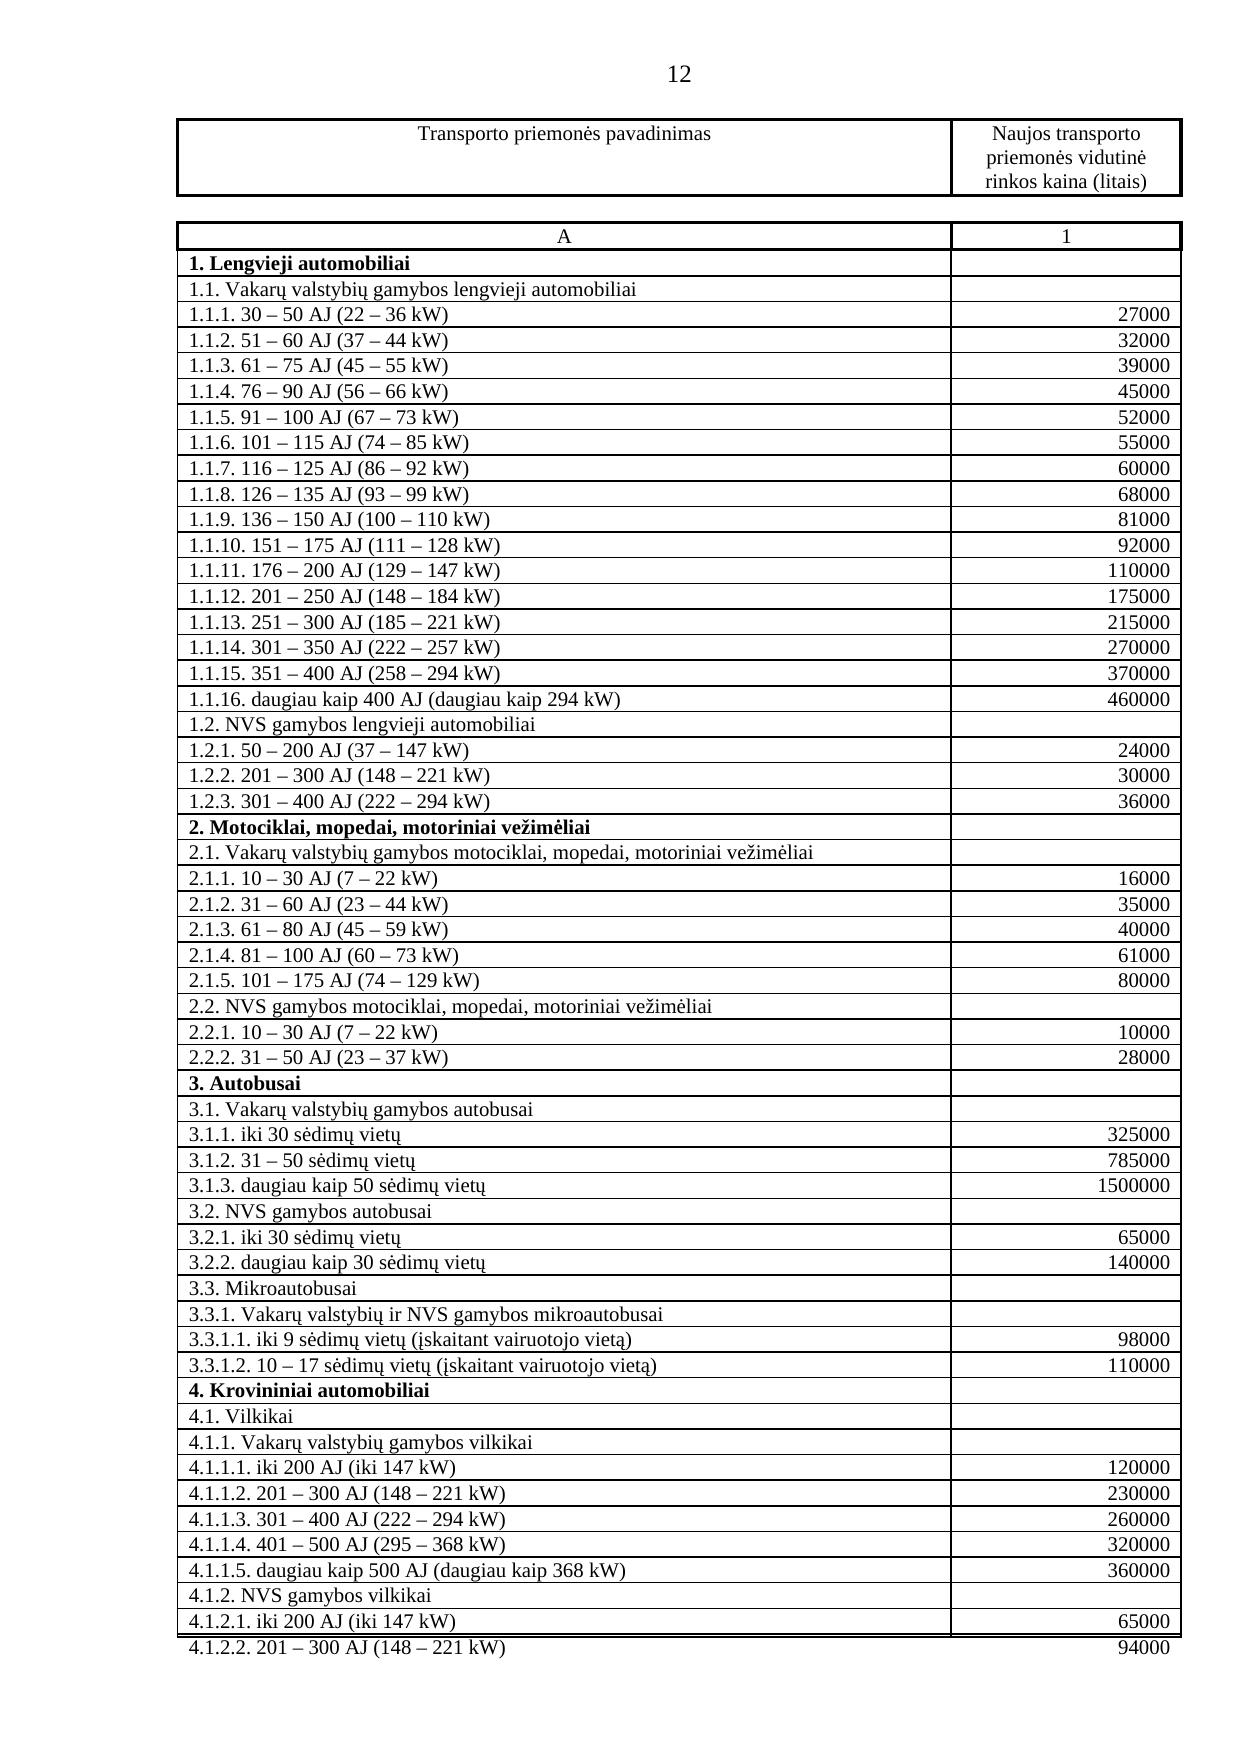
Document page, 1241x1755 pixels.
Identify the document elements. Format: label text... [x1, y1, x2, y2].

table_cell 10000 [952, 1020, 1180, 1044]
table_cell 3.1.3. daugiau kaip 50 sėdimų vietų [178, 1173, 950, 1197]
table_cell 3.2.2. daugiau kaip 30 sėdimų vietų [178, 1250, 950, 1274]
table_cell 1.1.5. 91 – 100 AJ (67 – 73 kW) [178, 405, 950, 429]
table_cell 3.3. Mikroautobusai [178, 1276, 950, 1300]
table_cell 28000 [952, 1045, 1180, 1069]
table_cell [952, 251, 1180, 275]
table_cell [952, 1097, 1180, 1121]
table_cell [951, 197, 1181, 221]
table_cell 370000 [952, 661, 1180, 685]
table_cell 65000 [952, 1225, 1180, 1249]
table_cell [952, 1583, 1180, 1607]
table_cell [952, 815, 1180, 839]
table_cell 3.3.1.1. iki 9 sėdimų vietų (įskaitant vairuotojo vietą) [178, 1327, 950, 1351]
table_cell 1.1.4. 76 – 90 AJ (56 – 66 kW) [178, 379, 950, 403]
table_cell 52000 [952, 405, 1180, 429]
table_cell 68000 [952, 482, 1180, 506]
table_cell 2.2. NVS gamybos motociklai, mopedai, motoriniai vežimėliai [178, 994, 950, 1018]
table_cell 40000 [952, 917, 1180, 941]
table_cell 140000 [952, 1250, 1180, 1274]
table_cell 1.1.13. 251 – 300 AJ (185 – 221 kW) [178, 610, 950, 634]
table_cell 3. Autobusai [178, 1071, 950, 1095]
table_cell 45000 [952, 379, 1180, 403]
table_cell 92000 [952, 533, 1180, 557]
table_cell 785000 [952, 1148, 1180, 1172]
table_cell 2.1.3. 61 – 80 AJ (45 – 59 kW) [178, 917, 950, 941]
table_cell 4. Krovininiai automobiliai [178, 1378, 950, 1402]
table_cell 3.1.2. 31 – 50 sėdimų vietų [178, 1148, 950, 1172]
table_cell 1.2.1. 50 – 200 AJ (37 – 147 kW) [178, 738, 950, 762]
table_cell 1.1.15. 351 – 400 AJ (258 – 294 kW) [178, 661, 950, 685]
table_cell 4.1.2. NVS gamybos vilkikai [178, 1583, 950, 1607]
table_cell 3.2.1. iki 30 sėdimų vietų [178, 1225, 950, 1249]
table_cell 1.1.9. 136 – 150 AJ (100 – 110 kW) [178, 507, 950, 531]
table_cell 1.2.3. 301 – 400 AJ (222 – 294 kW) [178, 789, 950, 813]
table_cell 60000 [952, 456, 1180, 480]
table_cell 230000 [952, 1481, 1180, 1505]
table_cell [952, 1378, 1180, 1402]
table_cell 65000 [952, 1609, 1180, 1633]
table_cell 110000 [952, 1353, 1180, 1377]
table_cell [952, 1199, 1180, 1223]
table_cell 3.3.1. Vakarų valstybių ir NVS gamybos mikroautobusai [178, 1302, 950, 1326]
table_cell 1.1.8. 126 – 135 AJ (93 – 99 kW) [178, 482, 950, 506]
table_cell 320000 [952, 1532, 1180, 1556]
table_cell [952, 994, 1180, 1018]
table_cell 24000 [952, 738, 1180, 762]
table_cell [952, 1302, 1180, 1326]
table_cell 3.1.1. iki 30 sėdimų vietų [178, 1122, 950, 1146]
table_cell 2.1.4. 81 – 100 AJ (60 – 73 kW) [178, 943, 950, 967]
table_cell 2.2.1. 10 – 30 AJ (7 – 22 kW) [178, 1020, 950, 1044]
table_cell 1.1.12. 201 – 250 AJ (148 – 184 kW) [178, 584, 950, 608]
table_cell 4.1.1.5. daugiau kaip 500 AJ (daugiau kaip 368 kW) [178, 1558, 950, 1582]
table_cell 215000 [952, 610, 1180, 634]
table_cell 61000 [952, 943, 1180, 967]
table_cell 1.2. NVS gamybos lengvieji automobiliai [178, 712, 950, 736]
table_header Transporto priemonės pavadinimas [179, 121, 950, 193]
table_cell [952, 712, 1180, 736]
table_cell 1.1.10. 151 – 175 AJ (111 – 128 kW) [178, 533, 950, 557]
table_cell 1.1.2. 51 – 60 AJ (37 – 44 kW) [178, 328, 950, 352]
table_cell 3.2. NVS gamybos autobusai [178, 1199, 950, 1223]
table_cell 270000 [952, 635, 1180, 659]
table_cell 1.1.6. 101 – 115 AJ (74 – 85 kW) [178, 430, 950, 454]
table_cell 1. Lengvieji automobiliai [178, 251, 950, 275]
table_cell 2.2.2. 31 – 50 AJ (23 – 37 kW) [178, 1045, 950, 1069]
table_cell [952, 1071, 1180, 1095]
table_cell [177, 197, 951, 221]
table_cell 36000 [952, 789, 1180, 813]
table_cell 1.1.1. 30 – 50 AJ (22 – 36 kW) [178, 302, 950, 326]
table_cell 1.1.3. 61 – 75 AJ (45 – 55 kW) [178, 353, 950, 377]
table_cell 55000 [952, 430, 1180, 454]
table_cell 4.1.1.4. 401 – 500 AJ (295 – 368 kW) [178, 1532, 950, 1556]
table_cell [952, 840, 1180, 864]
table_cell 260000 [952, 1507, 1180, 1531]
table_cell 4.1.1.1. iki 200 AJ (iki 147 kW) [178, 1455, 950, 1479]
table_cell 35000 [952, 892, 1180, 916]
table_cell [952, 1404, 1180, 1428]
table_cell 80000 [952, 968, 1180, 992]
table_cell 325000 [952, 1122, 1180, 1146]
table_header Naujos transporto priemonės vidutinė rinkos kaina (litais) [953, 121, 1179, 193]
table_cell 32000 [952, 328, 1180, 352]
table_cell 4.1.1.2. 201 – 300 AJ (148 – 221 kW) [178, 1481, 950, 1505]
table_cell 2.1. Vakarų valstybių gamybos motociklai, mopedai, motoriniai vežimėliai [178, 840, 950, 864]
table_cell [952, 1430, 1180, 1454]
table_cell 3.3.1.2. 10 – 17 sėdimų vietų (įskaitant vairuotojo vietą) [178, 1353, 950, 1377]
table_cell 2.1.5. 101 – 175 AJ (74 – 129 kW) [178, 968, 950, 992]
table_cell 1 [953, 224, 1179, 248]
table_cell 4.1.2.1. iki 200 AJ (iki 147 kW) [178, 1609, 950, 1633]
table_cell 110000 [952, 558, 1180, 582]
table_cell 1.1. Vakarų valstybių gamybos lengvieji automobiliai [178, 277, 950, 301]
table_cell 81000 [952, 507, 1180, 531]
table_cell 27000 [952, 302, 1180, 326]
table_cell [952, 1276, 1180, 1300]
table_cell 460000 [952, 687, 1180, 711]
table_cell 30000 [952, 763, 1180, 787]
table_cell 3.1. Vakarų valstybių gamybos autobusai [178, 1097, 950, 1121]
table_cell [952, 277, 1180, 301]
table_cell 2.1.2. 31 – 60 AJ (23 – 44 kW) [178, 892, 950, 916]
table_cell 16000 [952, 866, 1180, 890]
table_cell 4.1.1.3. 301 – 400 AJ (222 – 294 kW) [178, 1507, 950, 1531]
table_cell 2.1.1. 10 – 30 AJ (7 – 22 kW) [178, 866, 950, 890]
table_cell 1.1.16. daugiau kaip 400 AJ (daugiau kaip 294 kW) [178, 687, 950, 711]
table_cell 1.1.11. 176 – 200 AJ (129 – 147 kW) [178, 558, 950, 582]
table_cell 2. Motociklai, mopedai, motoriniai vežimėliai [178, 815, 950, 839]
table_cell 1500000 [952, 1173, 1180, 1197]
table_cell 360000 [952, 1558, 1180, 1582]
table_cell A [179, 224, 950, 248]
table_cell 39000 [952, 353, 1180, 377]
table_cell 175000 [952, 584, 1180, 608]
table_cell 1.1.7. 116 – 125 AJ (86 – 92 kW) [178, 456, 950, 480]
table_cell 4.1. Vilkikai [178, 1404, 950, 1428]
table_cell 120000 [952, 1455, 1180, 1479]
table_cell 4.1.1. Vakarų valstybių gamybos vilkikai [178, 1430, 950, 1454]
table_cell 1.2.2. 201 – 300 AJ (148 – 221 kW) [178, 763, 950, 787]
table_cell 1.1.14. 301 – 350 AJ (222 – 257 kW) [178, 635, 950, 659]
table_cell 98000 [952, 1327, 1180, 1351]
